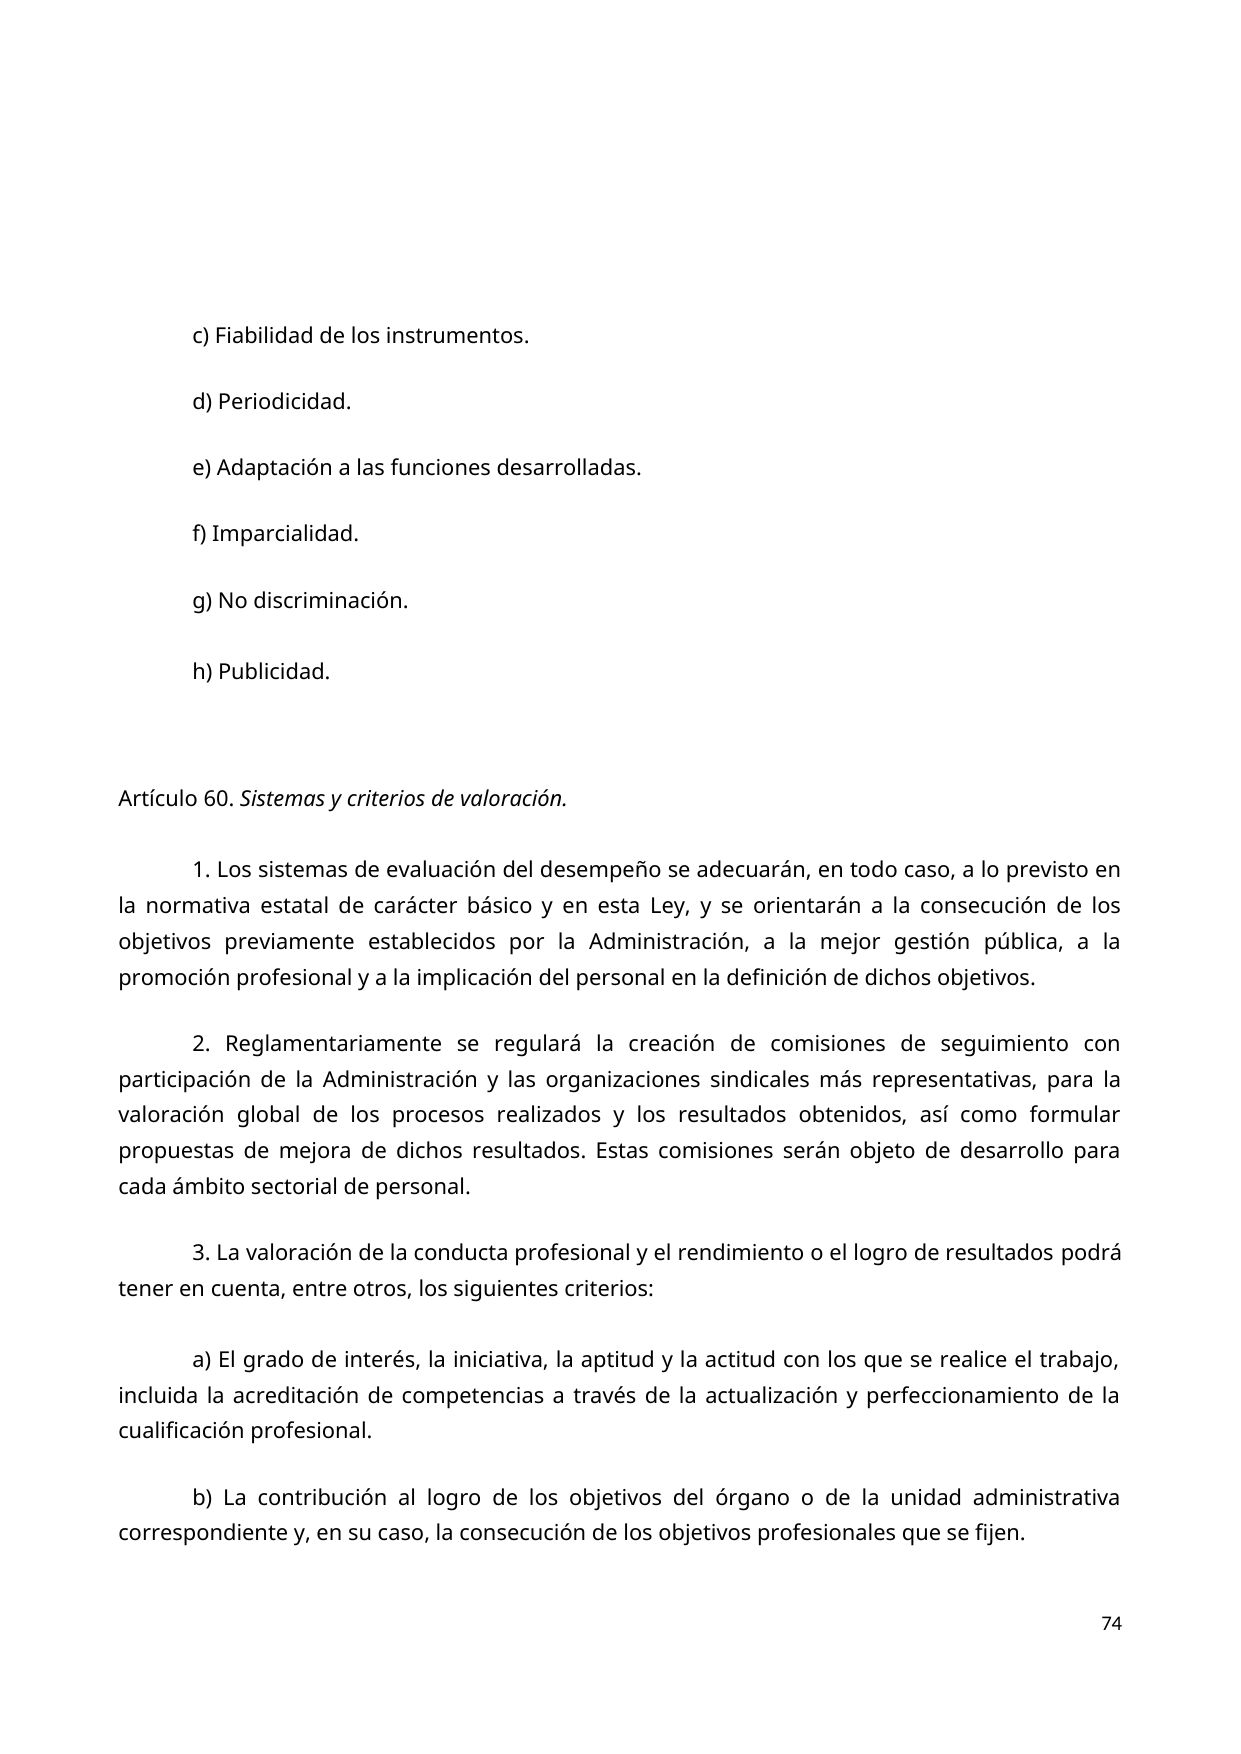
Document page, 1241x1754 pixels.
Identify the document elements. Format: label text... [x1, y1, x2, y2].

text c) Fiabilidad de los instrumentos. [118, 320, 1122, 350]
text Artículo 60. Sistemas y criterios de valoración. [118, 783, 1122, 813]
text e) Adaptación a las funciones desarrolladas. [118, 452, 1122, 482]
text 3. La valoración de la conducta profesional y el rendimiento o el logro de resultados podrá tener en cuenta, entre otros, los siguientes criterios: [118, 1237, 1122, 1302]
text 2. Reglamentariamente se regulará la creación de comisiones de seguimiento con participación de la Administración y las organizaciones sindicales más representativas, para la valoración global de los procesos realizados y los resultados obtenidos, así como formular propuestas de mejora de dichos resultados. Estas comisiones serán objeto de desarrollo para cada ámbito sectorial de personal. [118, 1028, 1122, 1201]
text g) No discriminación. [118, 584, 1122, 614]
text b) La contribución al logro de los objetivos del órgano o de la unidad administrativa correspondiente y, en su caso, la consecución de los objetivos profesionales que se fijen. [118, 1482, 1122, 1547]
text f) Imparcialidad. [118, 518, 1122, 548]
text a) El grado de interés, la iniciativa, la aptitud y la actitud con los que se realice el trabajo, incluida la acreditación de competencias a través de la actualización y perfeccionamiento de la cualificación profesional. [118, 1344, 1122, 1445]
text h) Publicidad. [118, 656, 1122, 686]
text 1. Los sistemas de evaluación del desempeño se adecuarán, en todo caso, a lo previsto en la normativa estatal de carácter básico y en esta Ley, y se orientarán a la consecución de los objetivos previamente establecidos por la Administración, a la mejor gestión pública, a la promoción profesional y a la implicación del personal en la definición de dichos objetivos. [118, 854, 1122, 991]
text d) Periodicidad. [118, 386, 1122, 416]
